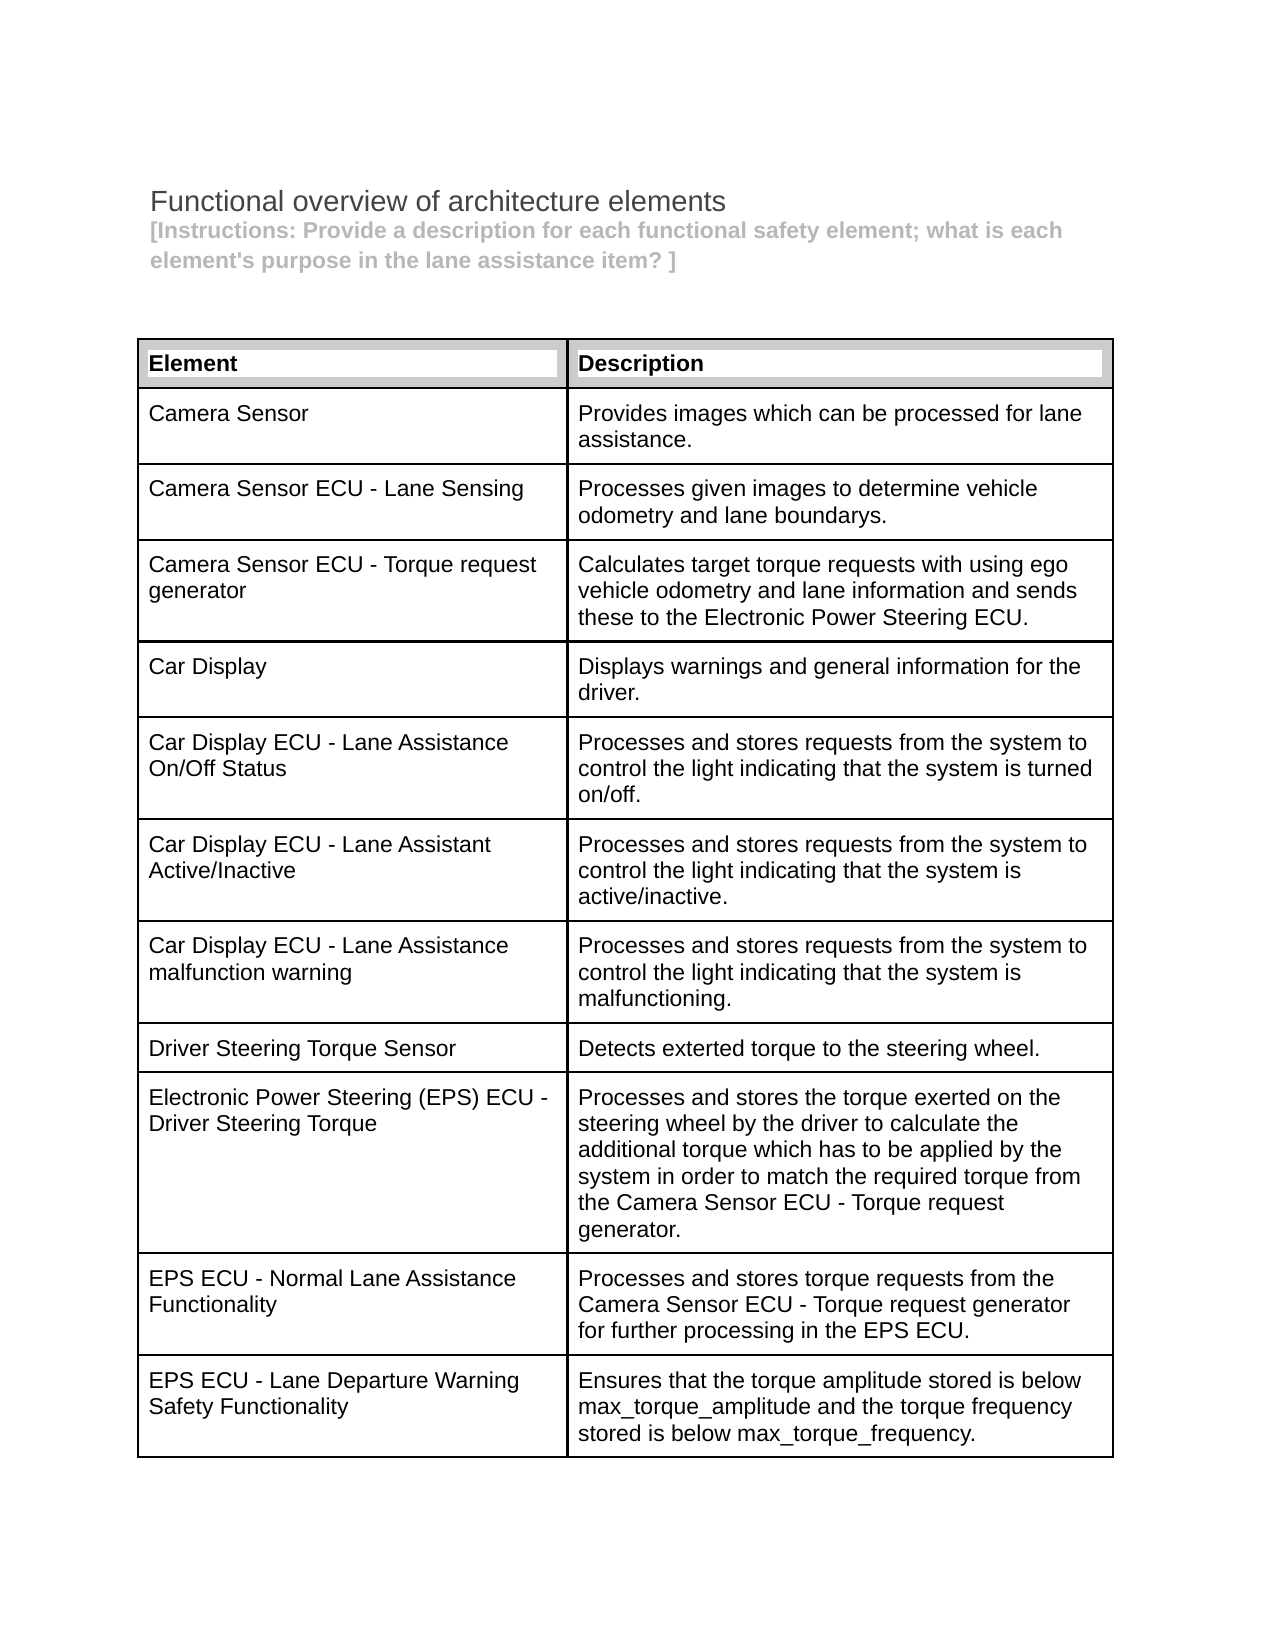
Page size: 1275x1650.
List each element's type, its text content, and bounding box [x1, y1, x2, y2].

subtitle Functional overview of architecture elements [150, 183, 1125, 217]
table_cell Camera Sensor ECU - Lane Sensing [139, 465, 566, 538]
table_cell Processes and stores requests from the system to control the light indicating that the system is malfunctioning. [569, 922, 1112, 1022]
table_cell EPS ECU - Normal Lane Assistance Functionality [139, 1254, 566, 1354]
table_cell Processes and stores torque requests from the Camera Sensor ECU - Torque request generator for further processing in the EPS ECU. [569, 1254, 1112, 1354]
table_header Element [139, 340, 566, 387]
table_cell Camera Sensor ECU - Torque request generator [139, 541, 566, 640]
table_cell Processes and stores requests from the system to control the light indicating that the system is active/inactive. [569, 820, 1112, 920]
text [Instructions: Provide a description for each functional safety element; what is each element's purpose in the lane assistance item? ] [150, 217, 1125, 274]
table_cell Car Display ECU - Lane Assistant Active/Inactive [139, 820, 566, 920]
table_header Description [569, 340, 1112, 387]
table_cell Processes and stores the torque exerted on the steering wheel by the driver to calculate the additional torque which has to be applied by the system in order to match the required torque from the Camera Sensor ECU - Torque request generator. [569, 1073, 1112, 1252]
table_cell Car Display ECU - Lane Assistance On/Off Status [139, 718, 566, 818]
table_cell Driver Steering Torque Sensor [139, 1024, 566, 1071]
table_cell Provides images which can be processed for lane assistance. [569, 389, 1112, 463]
table_cell Processes and stores requests from the system to control the light indicating that the system is turned on/off. [569, 718, 1112, 818]
table_cell Ensures that the torque amplitude stored is below max_torque_amplitude and the torque frequency stored is below max_torque_frequency. [569, 1356, 1112, 1456]
table_cell EPS ECU - Lane Departure Warning Safety Functionality [139, 1356, 566, 1456]
table_cell Calculates target torque requests with using ego vehicle odometry and lane information and sends these to the Electronic Power Steering ECU. [569, 541, 1112, 640]
table_cell Detects exterted torque to the steering wheel. [569, 1024, 1112, 1071]
table_cell Electronic Power Steering (EPS) ECU - Driver Steering Torque [139, 1073, 566, 1252]
table_cell Car Display ECU - Lane Assistance malfunction warning [139, 922, 566, 1022]
table_cell Displays warnings and general information for the driver. [569, 643, 1112, 716]
table_cell Processes given images to determine vehicle odometry and lane boundarys. [569, 465, 1112, 538]
table_cell Camera Sensor [139, 389, 566, 463]
table_cell Car Display [139, 643, 566, 716]
